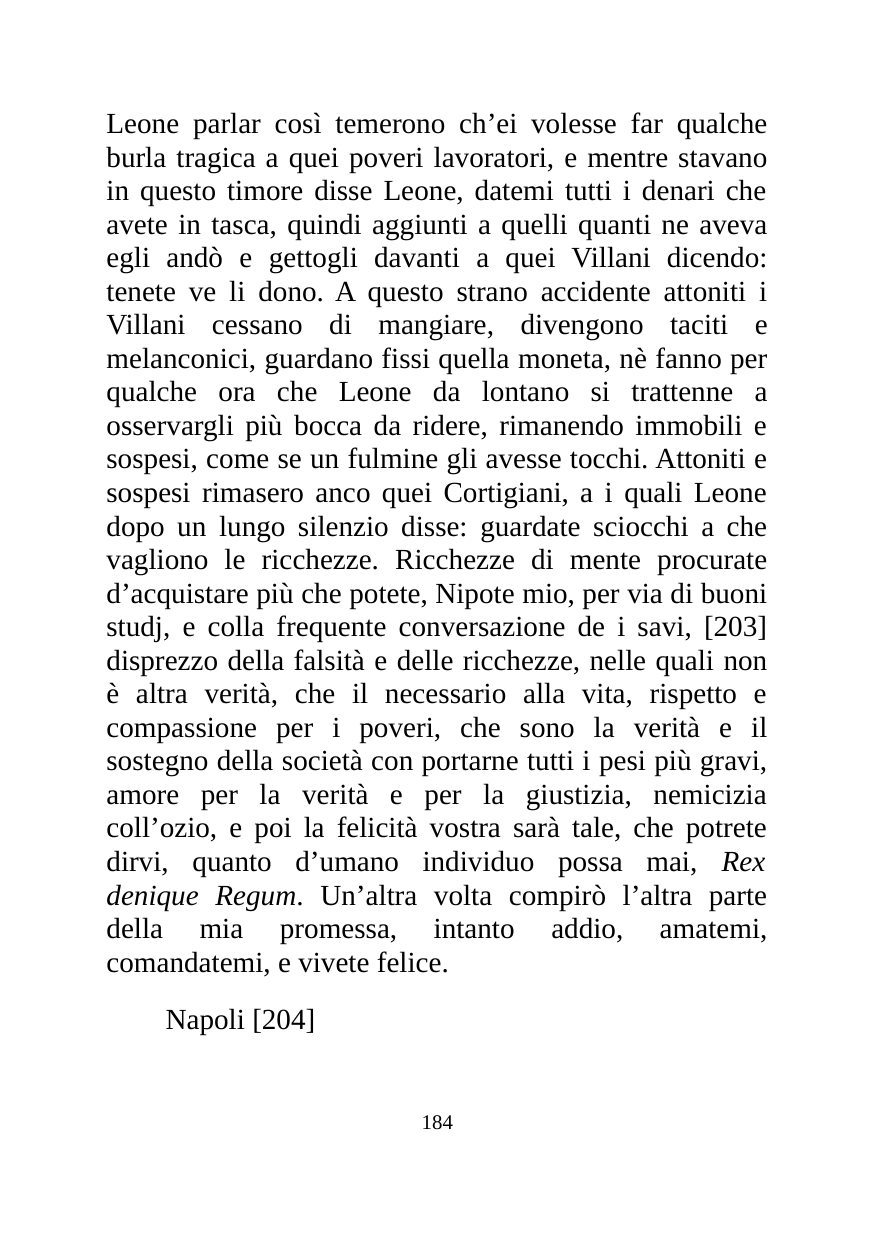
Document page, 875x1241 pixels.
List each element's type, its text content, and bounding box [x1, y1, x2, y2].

text Napoli [204] [165, 1002, 768, 1036]
text Leone parlar così temerono ch’ei volesse far qualche burla tragica a quei poveri lavoratori, e mentre stavano in questo timore disse Leone, datemi tutti i denari che avete in tasca, quindi aggiunti a quelli quanti ne aveva egli andò e gettogli davanti a quei Villani dicendo: tenete ve li dono. A questo strano accidente attoniti i Villani cessano di mangiare, divengono taciti e melanconici, guardano fissi quella moneta, nè fanno per qualche ora che Leone da lontano si trattenne a osservargli più bocca da ridere, rimanendo immobili e sospesi, come se un fulmine gli avesse tocchi. Attoniti e sospesi rimasero anco quei Cortigiani, a i quali Leone dopo un lungo silenzio disse: guardate sciocchi a che vagliono le ricchezze. Ricchezze di mente procurate d’acquistare più che potete, Nipote mio, per via di buoni studj, e colla frequente conversazione de i savi, [203] disprezzo della falsità e delle ricchezze, nelle quali non è altra verità, che il necessario alla vita, rispetto e compassione per i poveri, che sono la verità e il sostegno della società con portarne tutti i pesi più gravi, amore per la verità e per la giustizia, nemicizia coll’ozio, e poi la felicità vostra sarà tale, che potrete dirvi, quanto d’umano individuo possa mai, Rex denique Regum. Un’altra volta compirò l’altra parte della mia promessa, intanto addio, amatemi, comandatemi, e vivete felice. [106, 106, 768, 978]
